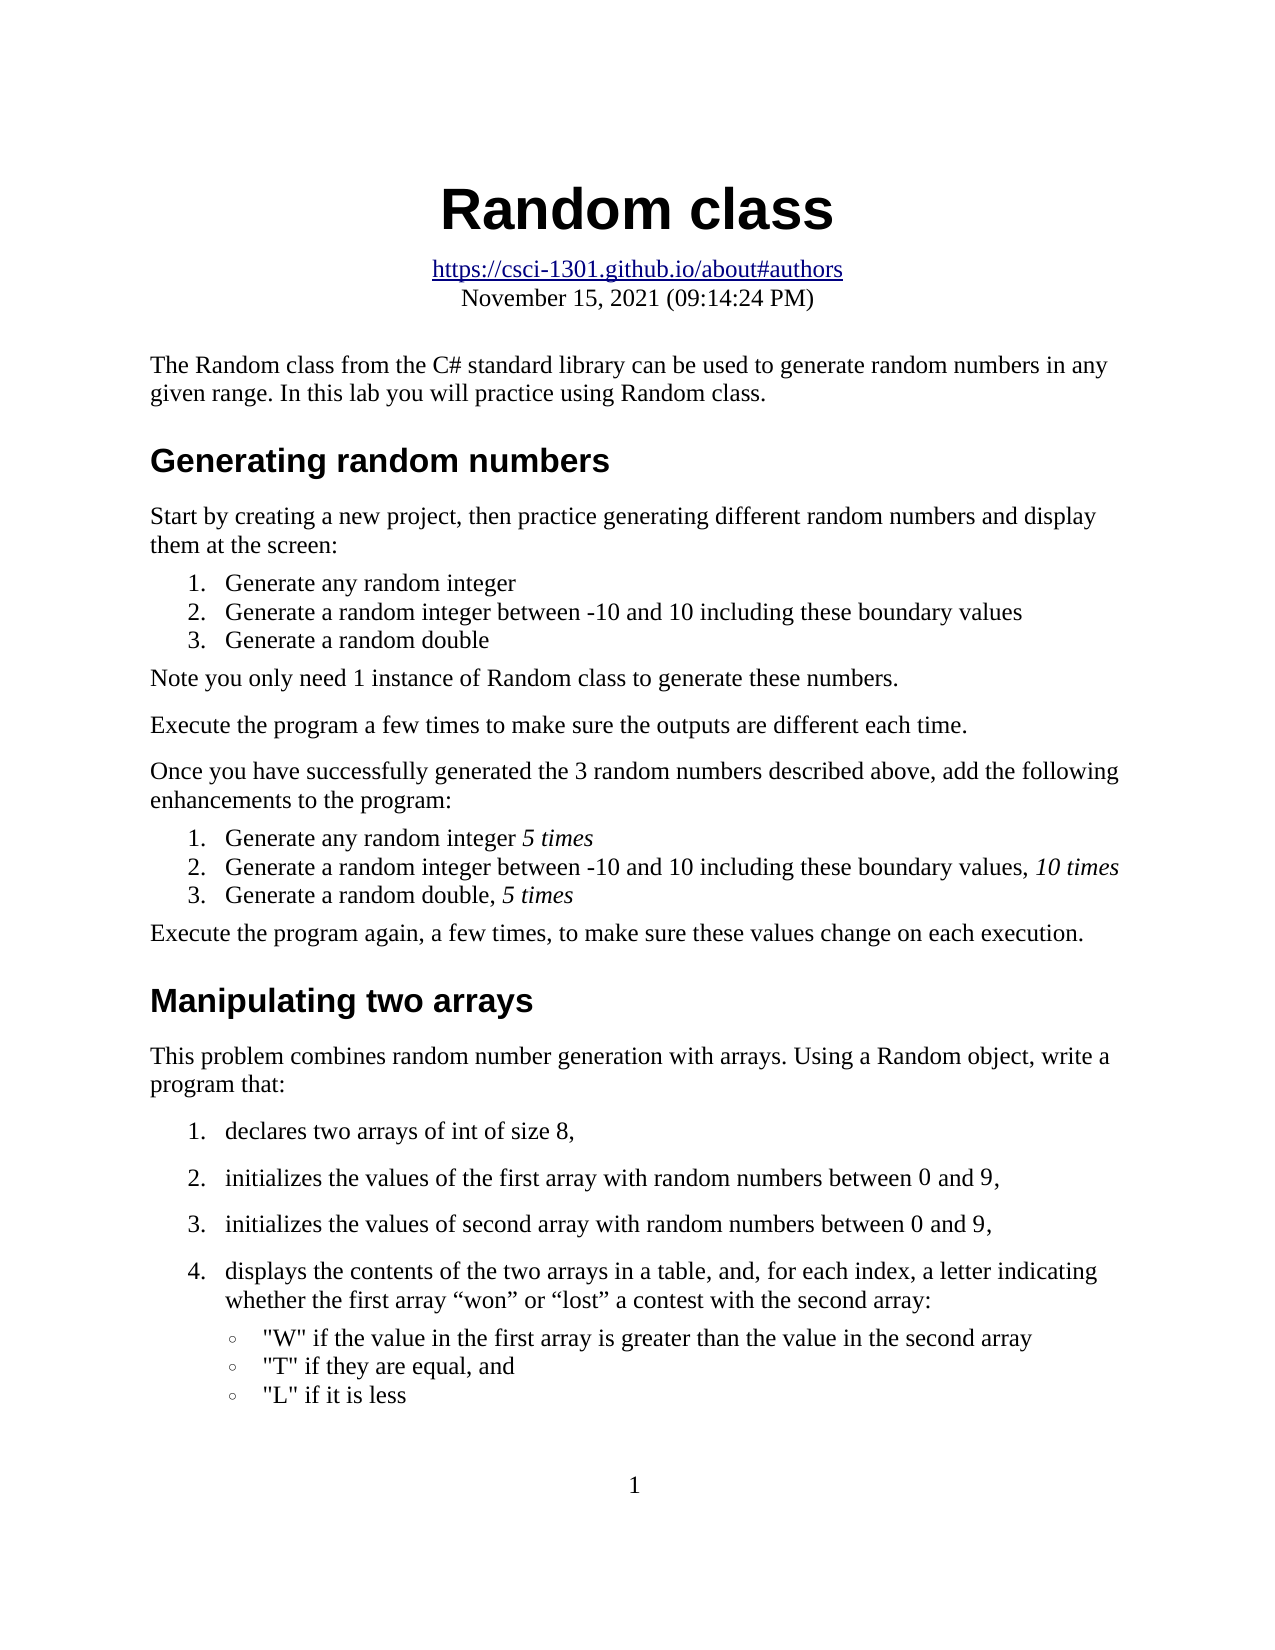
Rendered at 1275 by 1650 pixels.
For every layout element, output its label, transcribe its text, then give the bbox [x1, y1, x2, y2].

subtitle Manipulating two arrays [150, 981, 1125, 1019]
list "T" if they are equal, and [225, 1351, 1125, 1380]
text Execute the program again, a few times, to make sure these values change on each execution. [150, 918, 1125, 947]
list initializes the values of the first array with random numbers between and , [187, 1163, 1125, 1192]
title Random class [150, 175, 1125, 242]
text The Random class from the C# standard library can be used to generate random numbers in any given range. In this lab you will practice using Random class. [150, 350, 1125, 407]
list Generate any random integer 5 times [187, 823, 1125, 852]
text Once you have successfully generated the 3 random numbers described above, add the following enhancements to the program: [150, 756, 1125, 814]
text November 15, 2021 (09:14:24 PM) [150, 283, 1125, 312]
list displays the contents of the two arrays in a table, and, for each index, a letter indicating whether the first array “won” or “lost” a contest with the second array: [187, 1256, 1125, 1314]
text https://csci-1301.github.io/about#authors [150, 254, 1125, 283]
list Generate a random double [187, 625, 1125, 654]
list initializes the values of second array with random numbers between and , [187, 1209, 1125, 1238]
text This problem combines random number generation with arrays. Using a Random object, write a program that: [150, 1041, 1125, 1098]
text Execute the program a few times to make sure the outputs are different each time. [150, 710, 1125, 738]
list Generate a random integer between -10 and 10 including these boundary values, 10 times [187, 852, 1125, 880]
list Generate a random integer between -10 and 10 including these boundary values [187, 597, 1125, 625]
list "W" if the value in the first array is greater than the value in the second array [225, 1323, 1125, 1351]
list Generate a random double, 5 times [187, 880, 1125, 909]
list Generate any random integer [187, 568, 1125, 597]
text Start by creating a new project, then practice generating different random numbers and display them at the screen: [150, 501, 1125, 559]
subtitle Generating random numbers [150, 441, 1125, 480]
text Note you only need 1 instance of Random class to generate these numbers. [150, 663, 1125, 692]
list "L" if it is less [225, 1380, 1125, 1409]
list declares two arrays of int of size 8, [187, 1116, 1125, 1145]
